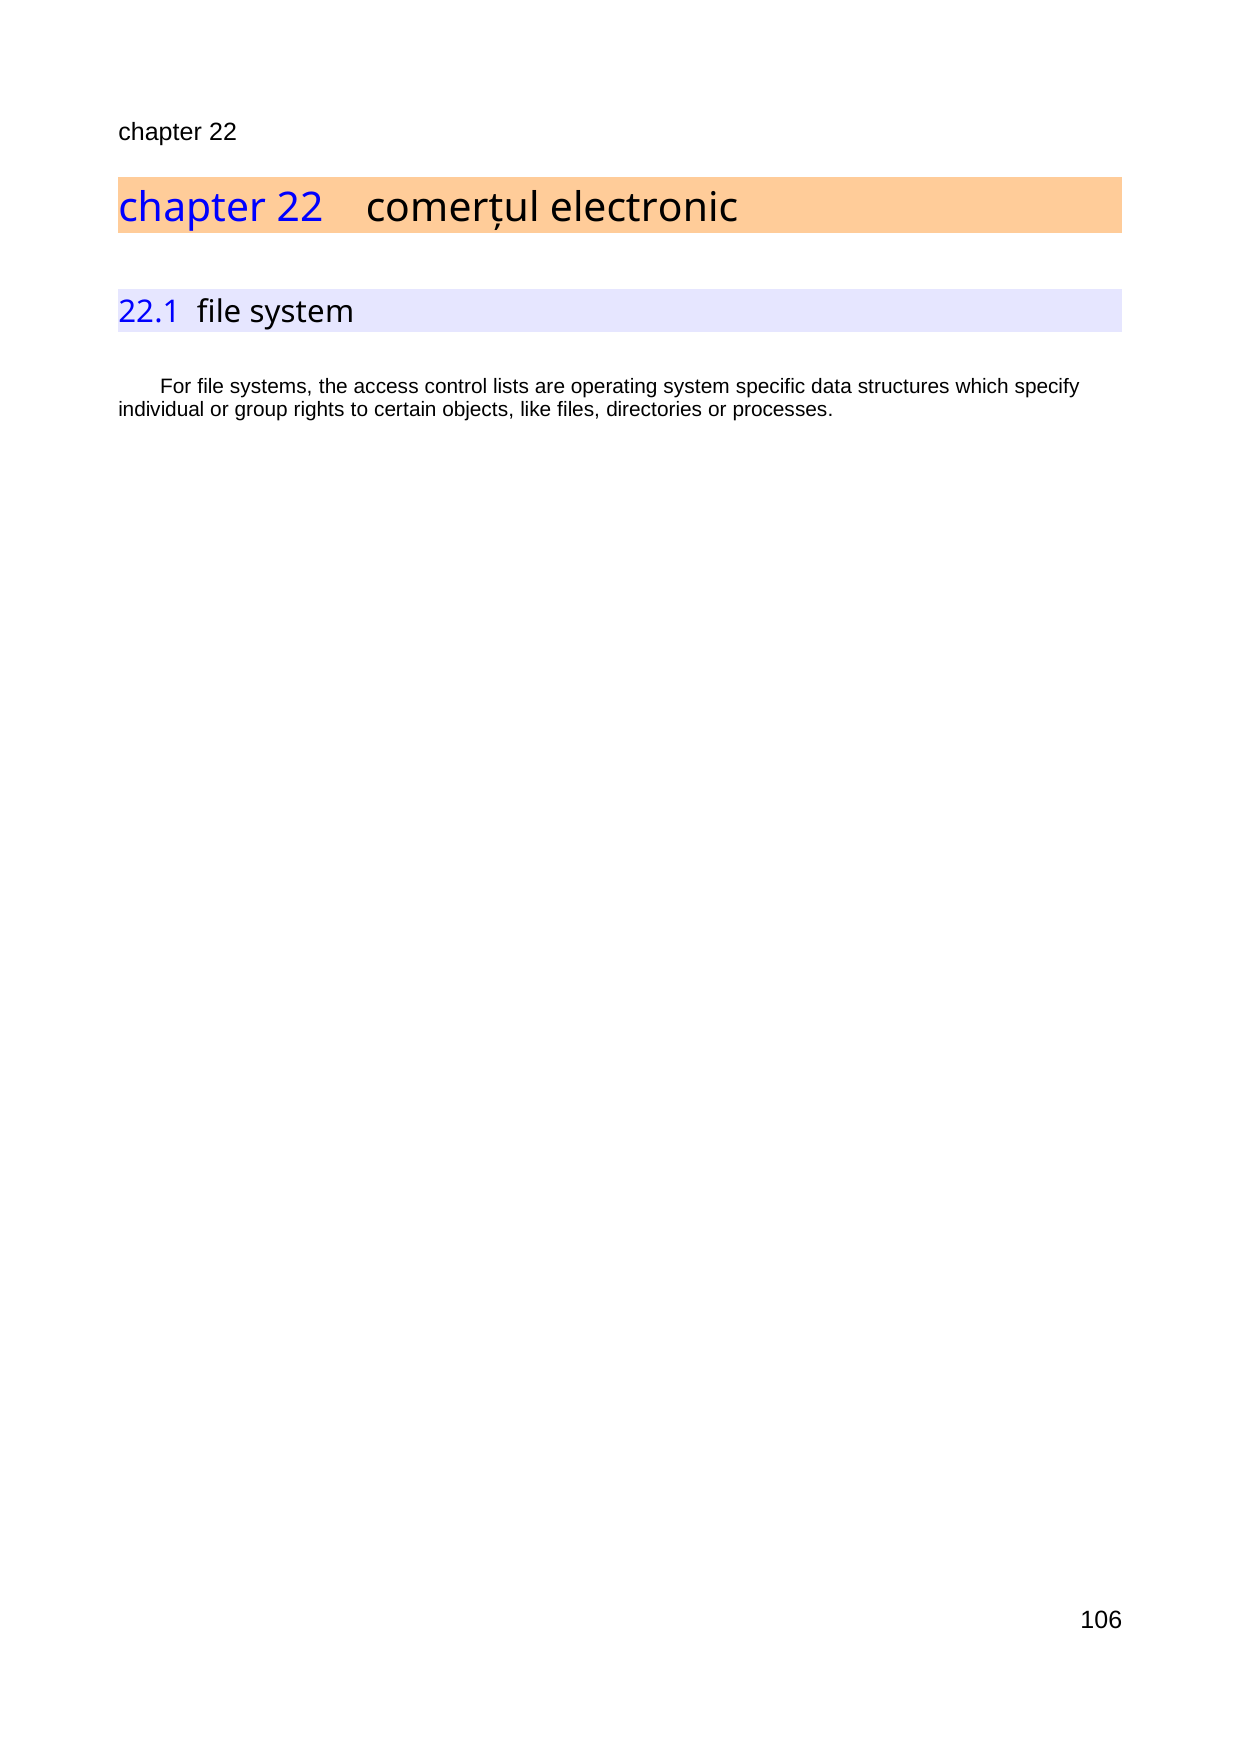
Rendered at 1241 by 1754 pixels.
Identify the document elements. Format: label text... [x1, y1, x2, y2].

subtitle comerțul electronic [118, 177, 1122, 233]
subtitle file system [118, 289, 1122, 332]
text For file systems, the access control lists are operating system specific data structures which specify individual or group rights to certain objects, like files, directories or processes. [118, 374, 1122, 421]
